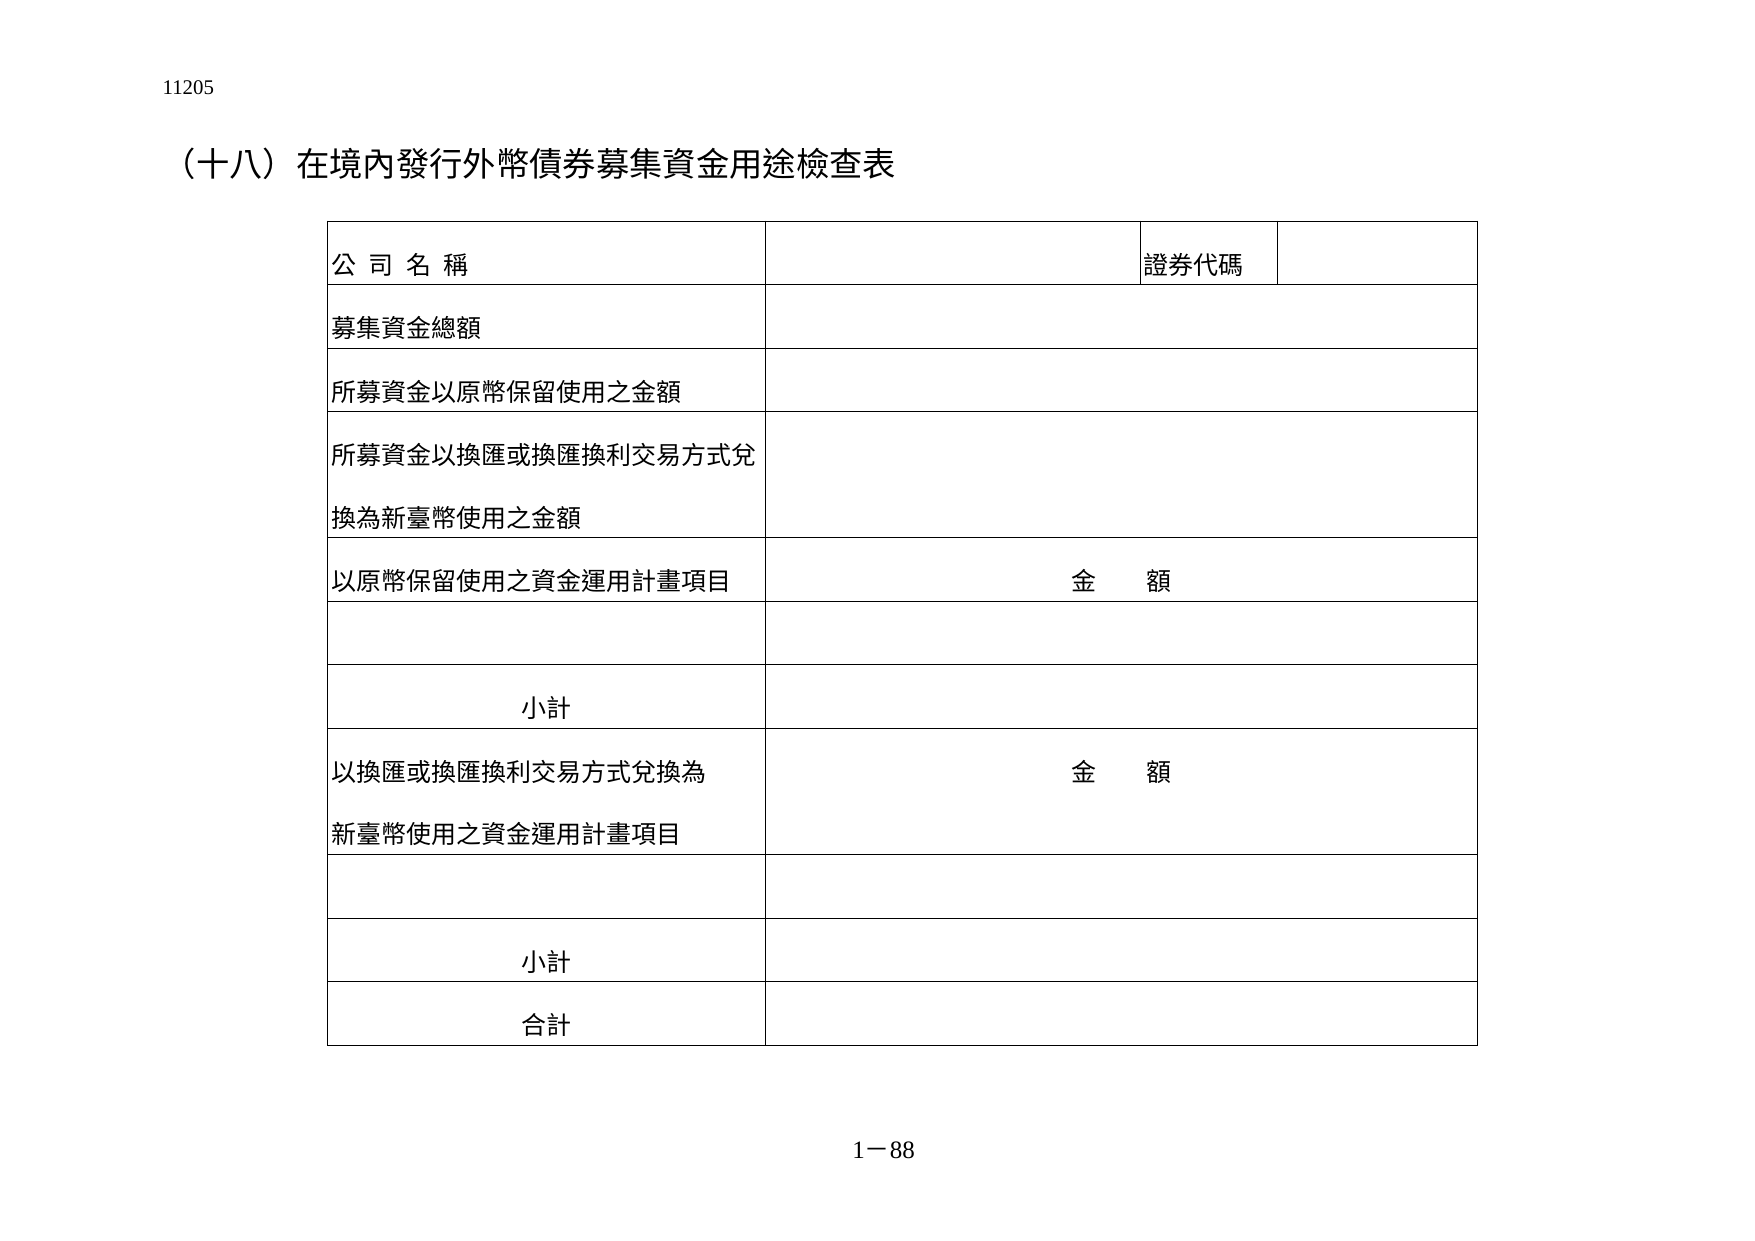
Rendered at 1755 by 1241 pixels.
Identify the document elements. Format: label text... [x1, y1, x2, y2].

table_cell [766, 665, 1477, 728]
table_header 公 司 名 稱 [328, 222, 765, 284]
table_header 證券代碼 [1141, 222, 1277, 284]
table_cell 小計 [328, 919, 765, 981]
table_cell 合計 [328, 982, 765, 1044]
table_cell 小計 [328, 665, 765, 728]
table_cell 募集資金總額 [328, 285, 765, 348]
table_cell 金 額 [766, 538, 1477, 601]
table_cell [328, 855, 765, 917]
table_cell [766, 855, 1477, 917]
text （十八）在境內發行外幣債券募集資金用途檢查表 [162, 121, 1604, 183]
table_cell [766, 412, 1477, 537]
table_header [1278, 222, 1477, 284]
table_cell 以原幣保留使用之資金運用計畫項目 [328, 538, 765, 601]
table_cell [328, 602, 765, 664]
table_cell [766, 982, 1477, 1044]
table_cell 以換匯或換匯換利交易方式兌換為 新臺幣使用之資金運用計畫項目 [328, 729, 765, 854]
table_cell [766, 285, 1477, 348]
table_cell 金 額 [766, 729, 1477, 854]
table_header [766, 222, 1140, 284]
table_cell 所募資金以換匯或換匯換利交易方式兌換為新臺幣使用之金額 [328, 412, 765, 537]
table_cell 所募資金以原幣保留使用之金額 [328, 349, 765, 411]
table_cell [766, 919, 1477, 981]
table_cell [766, 602, 1477, 664]
table_cell [766, 349, 1477, 411]
